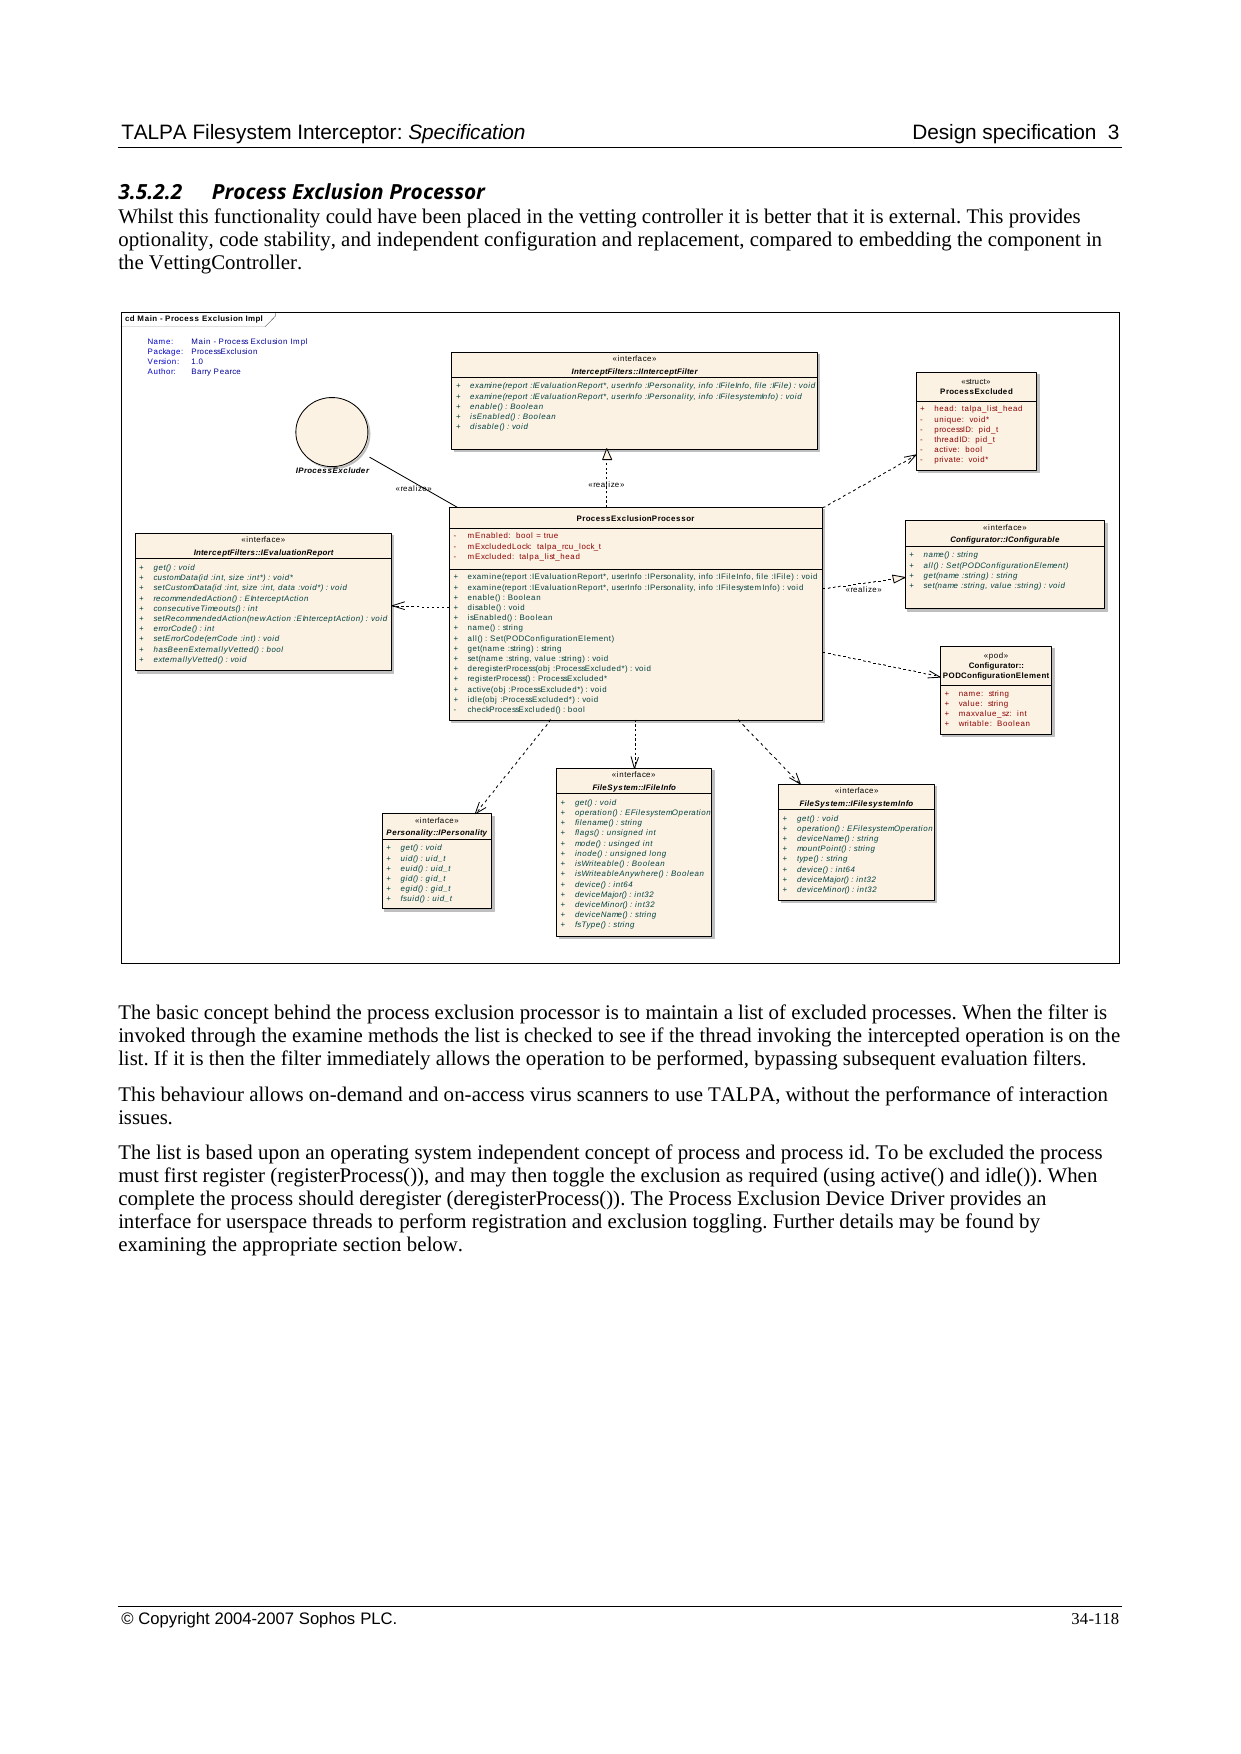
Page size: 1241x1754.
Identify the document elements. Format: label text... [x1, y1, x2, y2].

text The list is based upon an operating system independent concept of process and process id. To be excluded the process must first register (registerProcess()), and may then toggle the exclusion as required (using active() and idle()). When complete the process should deregister (deregisterProcess()). The Process Exclusion Device Driver provides an interface for userspace threads to perform registration and exclusion toggling. Further details may be found by examining the appropriate section below. [118, 1141, 1122, 1256]
text Whilst this functionality could have been placed in the vetting controller it is better that it is external. This provides optionality, code stability, and independent configuration and replacement, compared to embedding the component in the VettingController. [118, 205, 1122, 274]
subtitle Process Exclusion Processor [118, 177, 1122, 205]
text The basic concept behind the process exclusion processor is to maintain a list of excluded processes. When the filter is invoked through the examine methods the list is checked to see if the thread invoking the intercepted operation is on the list. If it is then the filter immediately allows the operation to be performed, bypassing subsequent evaluation filters. [118, 1001, 1122, 1070]
text This behaviour allows on-demand and on-access virus scanners to use TALPA, without the performance of interaction issues. [118, 1082, 1122, 1128]
